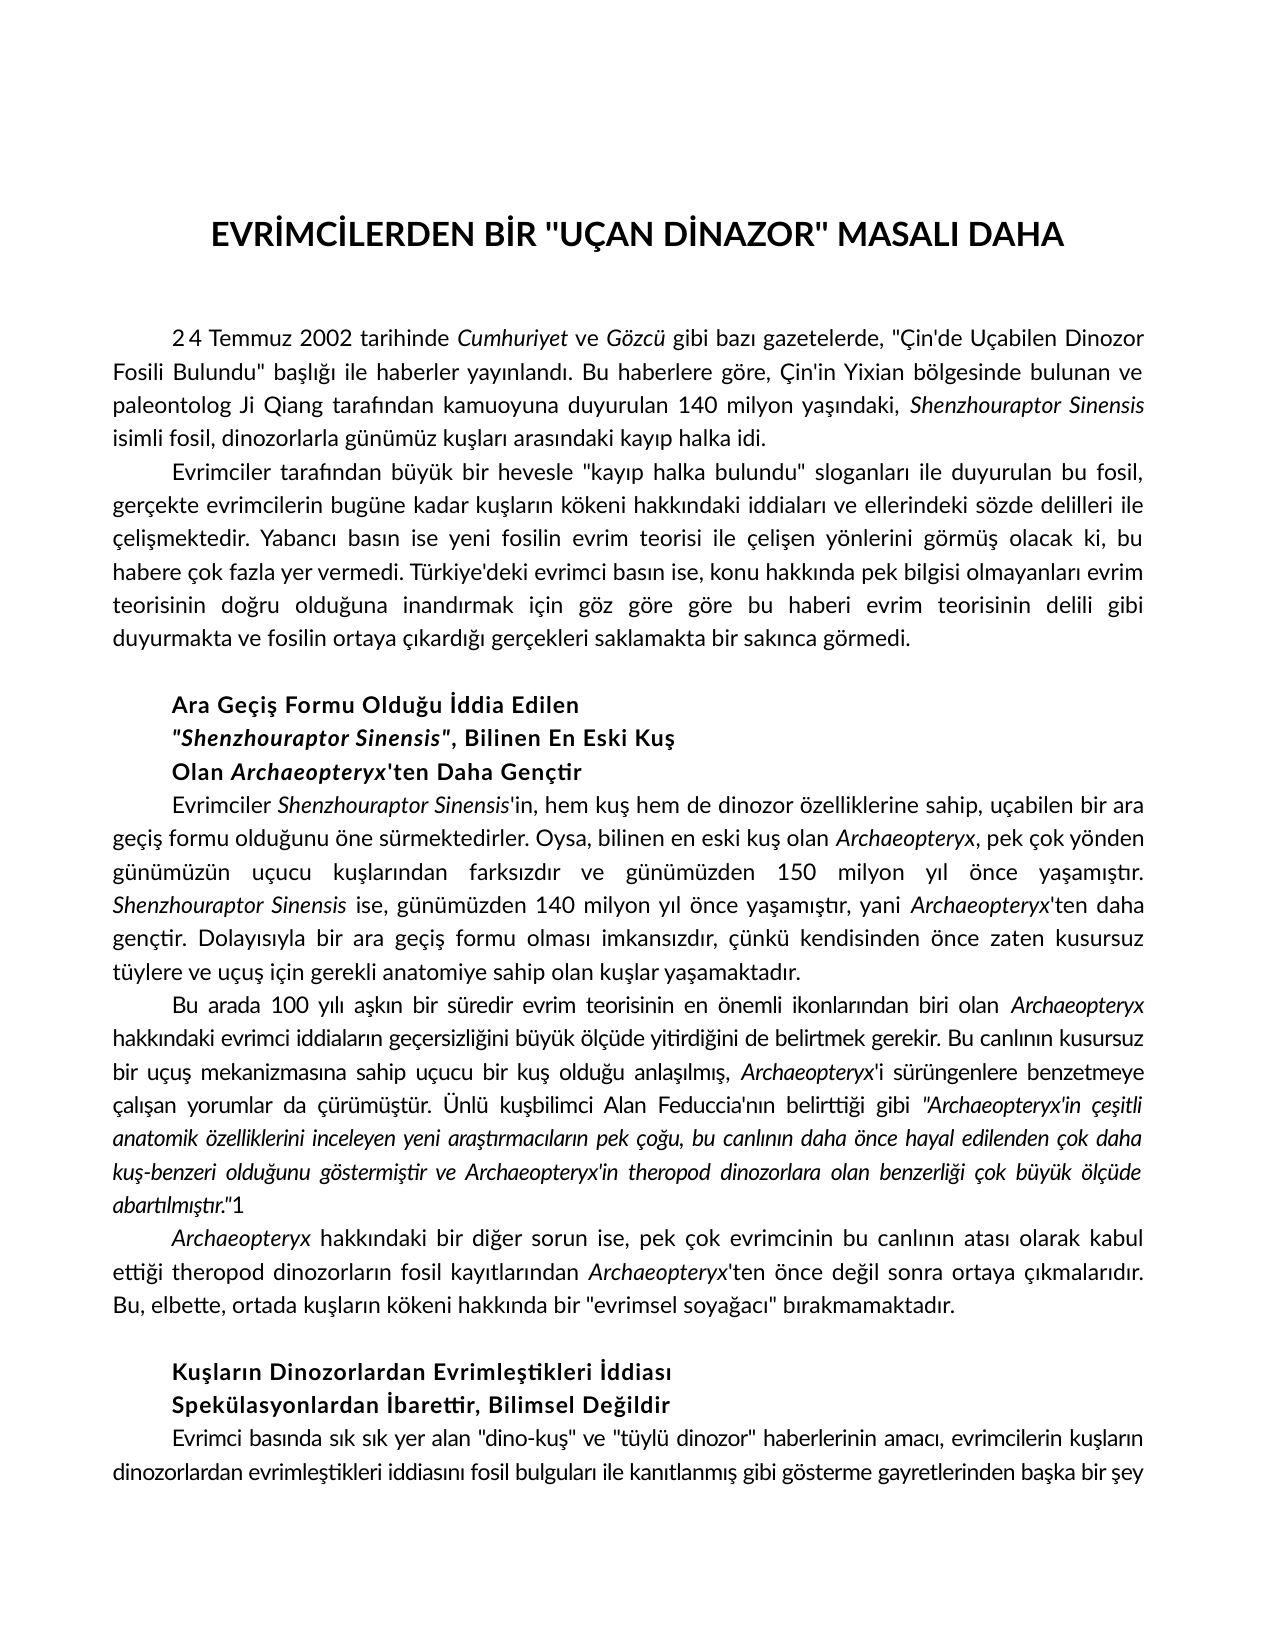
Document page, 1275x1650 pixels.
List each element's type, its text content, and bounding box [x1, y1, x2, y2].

text Olan Archaeopteryx'ten Daha Gençtir [112, 753, 1145, 787]
text 24 Temmuz 2002 tarihinde Cumhuriyet ve Gözcü gibi bazı gazetelerde, "Çin'de Uçabilen Dinozor Fosili Bulundu" başlığı ile haberler yayınlandı. Bu haberlere göre, Çin'in Yixian bölgesinde bulunan ve paleontolog Ji Qiang tarafından kamuoyuna duyurulan 140 milyon yaşındaki, Shenzhouraptor Sinensis isimli fosil, dinozorlarla günümüz kuşları arasındaki kayıp halka idi. [112, 320, 1145, 453]
text Ara Geçiş Formu Olduğu İddia Edilen [112, 687, 1145, 720]
text Spekülasyonlardan İbarettir, Bilimsel Değildir [112, 1387, 1145, 1420]
text Evrimciler tarafından büyük bir hevesle "kayıp halka bulundu" sloganları ile duyurulan bu fosil, gerçekte evrimcilerin bugüne kadar kuşların kökeni hakkındaki iddiaları ve ellerindeki sözde delilleri ile çelişmektedir. Yabancı basın ise yeni fosilin evrim teorisi ile çelişen yönlerini görmüş olacak ki, bu habere çok fazla yer vermedi. Türkiye'deki evrimci basın ise, konu hakkında pek bilgisi olmayanları evrim teorisinin doğru olduğuna inandırmak için göz göre göre bu haberi evrim teorisinin delili gibi duyurmakta ve fosilin ortaya çıkardığı gerçekleri saklamakta bir sakınca görmedi. [112, 453, 1145, 653]
text Evrimci basında sık sık yer alan "dino-kuş" ve "tüylü dinozor" haberlerinin amacı, evrimcilerin kuşların dinozorlardan evrimleştikleri iddiasını fosil bulguları ile kanıtlanmış gibi gösterme gayretlerinden başka bir şey [112, 1420, 1145, 1487]
text Bu arada 100 yılı aşkın bir süredir evrim teorisinin en önemli ikonlarından biri olan Archaeopteryx hakkındaki evrimci iddiaların geçersizliğini büyük ölçüde yitirdiğini de belirtmek gerekir. Bu canlının kusursuz bir uçuş mekanizmasına sahip uçucu bir kuş olduğu anlaşılmış, Archaeopteryx'i sürüngenlere benzetmeye çalışan yorumlar da çürümüştür. Ünlü kuşbilimci Alan Feduccia'nın belirttiği gibi "Archaeopteryx'in çeşitli anatomik özelliklerini inceleyen yeni araştırmacıların pek çoğu, bu canlının daha önce hayal edilenden çok daha kuş-benzeri olduğunu göstermiştir ve Archaeopteryx'in theropod dinozorlara olan benzerliği çok büyük ölçüde abartılmıştır."1 [112, 987, 1145, 1220]
text Archaeopteryx hakkındaki bir diğer sorun ise, pek çok evrimcinin bu canlının atası olarak kabul ettiği theropod dinozorların fosil kayıtlarından Archaeopteryx'ten önce değil sonra ortaya çıkmalarıdır. Bu, elbette, ortada kuşların kökeni hakkında bir "evrimsel soyağacı" bırakmamaktadır. [112, 1220, 1145, 1320]
text Evrimciler Shenzhouraptor Sinensis'in, hem kuş hem de dinozor özelliklerine sahip, uçabilen bir ara geçiş formu olduğunu öne sürmektedirler. Oysa, bilinen en eski kuş olan Archaeopteryx, pek çok yönden günümüzün uçucu kuşlarından farksızdır ve günümüzden 150 milyon yıl önce yaşamıştır. Shenzhouraptor Sinensis ise, günümüzden 140 milyon yıl önce yaşamıştır, yani Archaeopteryx'ten daha gençtir. Dolayısıyla bir ara geçiş formu olması imkansızdır, çünkü kendisinden önce zaten kusursuz tüylere ve uçuş için gerekli anatomiye sahip olan kuşlar yaşamaktadır. [112, 787, 1145, 987]
text "Shenzhouraptor Sinensis", Bilinen En Eski Kuş [112, 720, 1145, 753]
text Kuşların Dinozorlardan Evrimleştikleri İddiası [112, 1353, 1145, 1387]
subtitle EVRİMCİLERDEN BİR ''UÇAN DİNAZOR'' MASALI DAHA [112, 213, 1162, 253]
